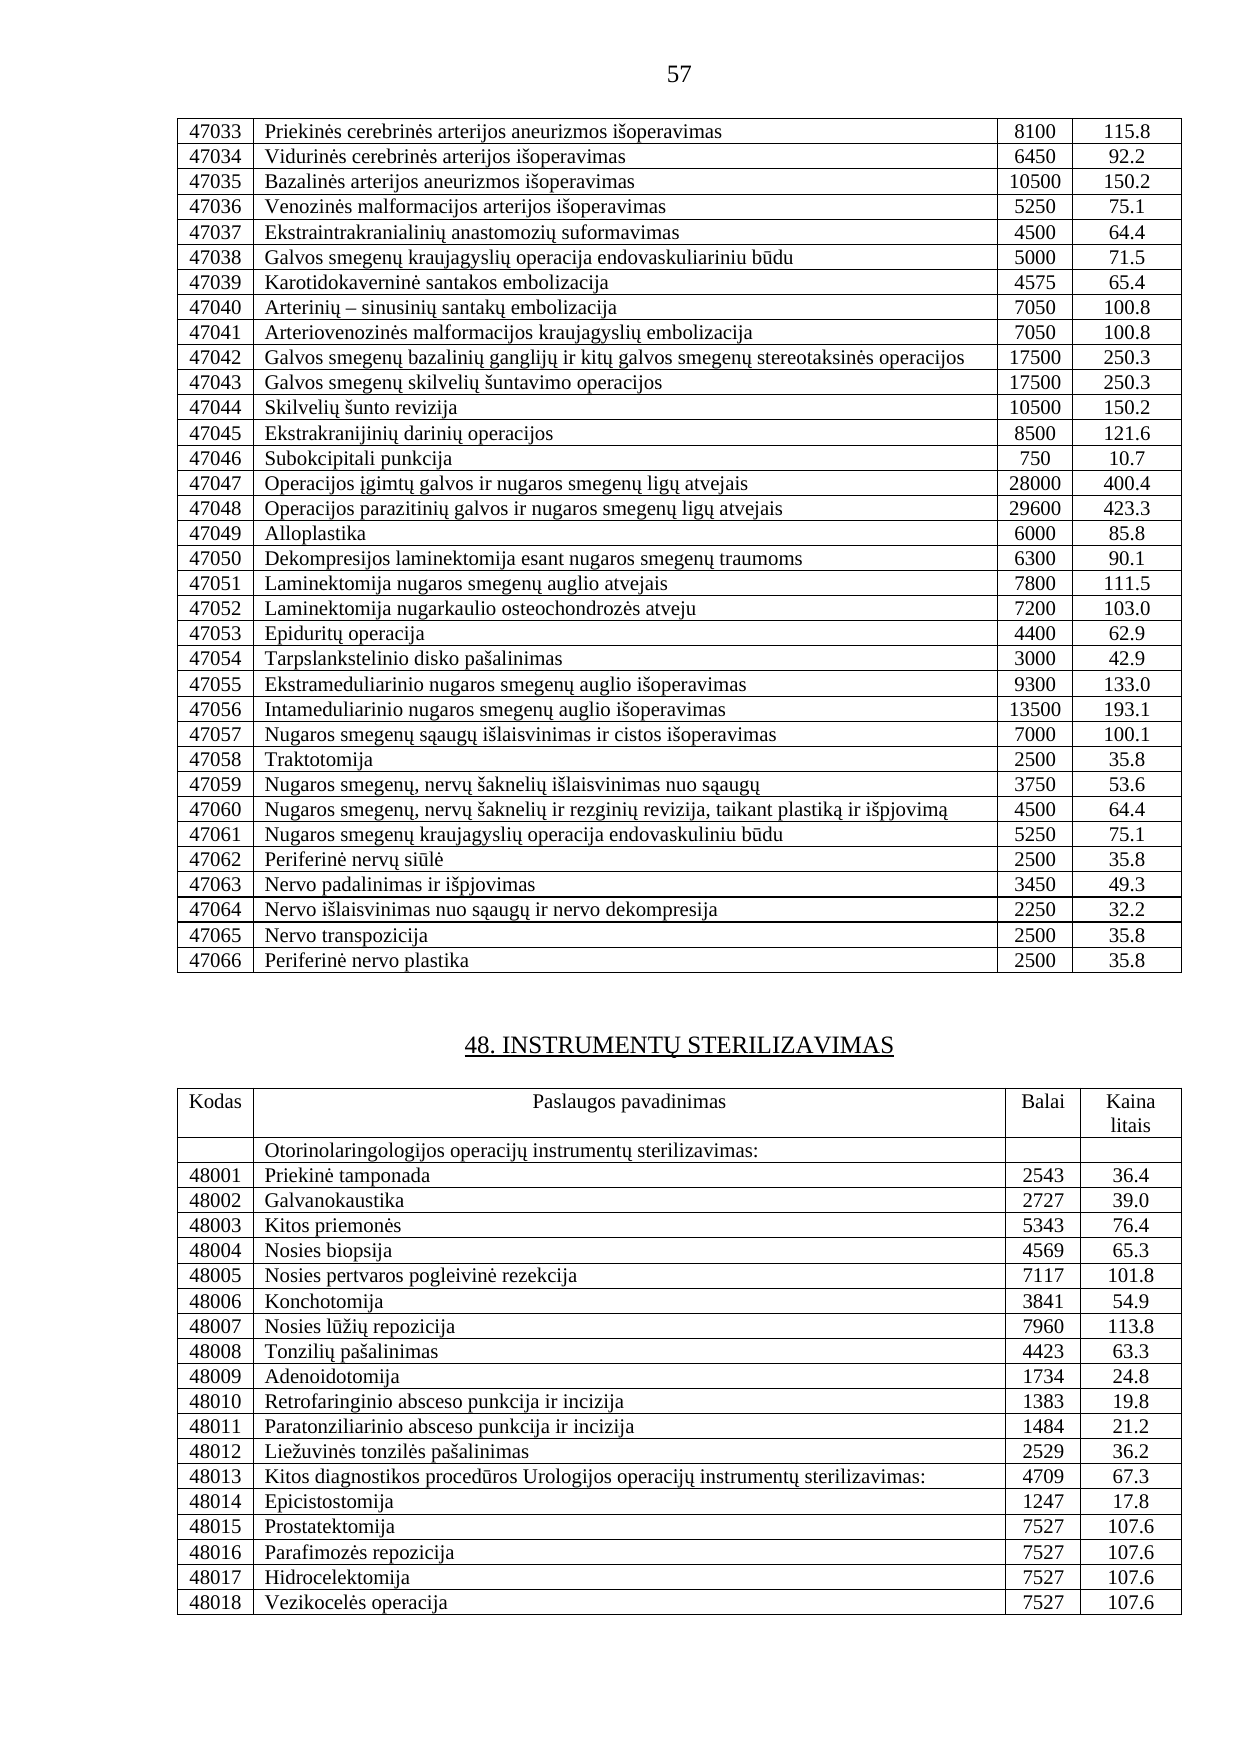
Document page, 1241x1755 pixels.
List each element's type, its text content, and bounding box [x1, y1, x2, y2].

table_cell 48004 [178, 1238, 253, 1262]
table_cell 4400 [998, 621, 1072, 645]
table_cell Konchotomija [254, 1289, 1005, 1313]
table_cell 47048 [178, 496, 253, 520]
table_cell Intameduliarinio nugaros smegenų auglio išoperavimas [254, 697, 997, 721]
table_cell 193.1 [1073, 697, 1181, 721]
table_cell 35.8 [1073, 747, 1181, 771]
table_cell 47045 [178, 420, 253, 444]
table_cell Arterinių – sinusinių santakų embolizacija [254, 295, 997, 319]
table_cell 48016 [178, 1540, 253, 1564]
table_cell 24.8 [1081, 1364, 1181, 1388]
table_cell 1484 [1006, 1414, 1080, 1438]
table_cell Priekinės cerebrinės arterijos aneurizmos išoperavimas [254, 119, 997, 143]
table_cell 6450 [998, 144, 1072, 168]
table_cell 2500 [998, 948, 1072, 972]
table_cell Karotidokaverninė santakos embolizacija [254, 270, 997, 294]
table_cell 107.6 [1081, 1540, 1181, 1564]
table_cell 48001 [178, 1163, 253, 1187]
table_cell 2500 [998, 847, 1072, 871]
table_cell 47034 [178, 144, 253, 168]
table_cell 47058 [178, 747, 253, 771]
table_cell Bazalinės arterijos aneurizmos išoperavimas [254, 169, 997, 193]
table_cell 150.2 [1073, 169, 1181, 193]
table_cell 10500 [998, 395, 1072, 419]
table_cell Adenoidotomija [254, 1364, 1005, 1388]
table_cell [1006, 1138, 1080, 1162]
table_cell 4569 [1006, 1238, 1080, 1262]
table_header Paslaugos pavadinimas [254, 1089, 1005, 1137]
table_cell 2727 [1006, 1188, 1080, 1212]
table_cell 85.8 [1073, 521, 1181, 545]
table_cell Nosies biopsija [254, 1238, 1005, 1262]
table_cell Nervo padalinimas ir išpjovimas [254, 872, 997, 896]
table_cell 250.3 [1073, 370, 1181, 394]
table_cell Galvos smegenų kraujagyslių operacija endovaskuliariniu būdu [254, 245, 997, 269]
table_cell 39.0 [1081, 1188, 1181, 1212]
table_cell 7960 [1006, 1314, 1080, 1338]
table_cell 6000 [998, 521, 1072, 545]
table_cell 17500 [998, 370, 1072, 394]
table_cell 10.7 [1073, 446, 1181, 469]
table_cell 29600 [998, 496, 1072, 520]
table_cell 107.6 [1081, 1515, 1181, 1538]
table_cell Skilvelių šunto revizija [254, 395, 997, 419]
table_cell Periferinė nervų siūlė [254, 847, 997, 871]
table_cell 47054 [178, 646, 253, 670]
table_cell 48018 [178, 1590, 253, 1614]
table_cell 47035 [178, 169, 253, 193]
table_cell 3841 [1006, 1289, 1080, 1313]
table_cell Nervo išlaisvinimas nuo sąaugų ir nervo dekompresija [254, 898, 997, 921]
table_cell Operacijos parazitinių galvos ir nugaros smegenų ligų atvejais [254, 496, 997, 520]
table_cell 1734 [1006, 1364, 1080, 1388]
table_cell 100.8 [1073, 295, 1181, 319]
table_cell Nugaros smegenų sąaugų išlaisvinimas ir cistos išoperavimas [254, 722, 997, 746]
table_cell 100.8 [1073, 320, 1181, 344]
table_cell 17.8 [1081, 1489, 1181, 1513]
table_cell 4423 [1006, 1339, 1080, 1363]
table_cell 103.0 [1073, 596, 1181, 620]
table_cell 5000 [998, 245, 1072, 269]
table_cell 13500 [998, 697, 1072, 721]
table_cell Operacijos įgimtų galvos ir nugaros smegenų ligų atvejais [254, 471, 997, 495]
table_cell Vezikocelės operacija [254, 1590, 1005, 1614]
table_cell 47055 [178, 671, 253, 696]
table_cell 111.5 [1073, 571, 1181, 595]
table_cell 5250 [998, 822, 1072, 846]
table_cell 64.4 [1073, 797, 1181, 821]
table_cell 32.2 [1073, 898, 1181, 921]
table_cell 48007 [178, 1314, 253, 1338]
table_cell Tarpslankstelinio disko pašalinimas [254, 646, 997, 670]
table_cell 10500 [998, 169, 1072, 193]
table_cell 47051 [178, 571, 253, 595]
table_cell 1247 [1006, 1489, 1080, 1513]
table_cell 107.6 [1081, 1590, 1181, 1614]
table_cell 64.4 [1073, 220, 1181, 244]
table_cell 5343 [1006, 1213, 1080, 1237]
table_cell Retrofaringinio absceso punkcija ir incizija [254, 1389, 1005, 1413]
table_cell Venozinės malformacijos arterijos išoperavimas [254, 195, 997, 218]
table_cell [1081, 1138, 1181, 1162]
text 48. INSTRUMENTŲ STERILIZAVIMAS [177, 1030, 1181, 1059]
table_cell 115.8 [1073, 119, 1181, 143]
table_cell 101.8 [1081, 1264, 1181, 1287]
table_cell Kitos diagnostikos procedūros Urologijos operacijų instrumentų sterilizavimas: [254, 1464, 1005, 1488]
table_cell 107.6 [1081, 1565, 1181, 1589]
table_cell 7527 [1006, 1565, 1080, 1589]
table_cell 75.1 [1073, 195, 1181, 218]
table_cell 3750 [998, 772, 1072, 796]
table_cell 750 [998, 446, 1072, 469]
table_cell 47065 [178, 923, 253, 947]
table_cell 2543 [1006, 1163, 1080, 1187]
table_cell 47053 [178, 621, 253, 645]
table_cell 92.2 [1073, 144, 1181, 168]
table_cell 63.3 [1081, 1339, 1181, 1363]
table_cell 48008 [178, 1339, 253, 1363]
table_cell 48017 [178, 1565, 253, 1589]
table_cell 67.3 [1081, 1464, 1181, 1488]
table_cell 76.4 [1081, 1213, 1181, 1237]
table_cell [178, 1138, 253, 1162]
table_cell 48012 [178, 1439, 253, 1463]
table_cell Nugaros smegenų, nervų šaknelių išlaisvinimas nuo sąaugų [254, 772, 997, 796]
table_cell 47047 [178, 471, 253, 495]
table_cell 47037 [178, 220, 253, 244]
table_cell 47049 [178, 521, 253, 545]
table_cell 48009 [178, 1364, 253, 1388]
table_cell 47062 [178, 847, 253, 871]
table_cell 17500 [998, 345, 1072, 369]
table_cell 42.9 [1073, 646, 1181, 670]
table_cell Laminektomija nugaros smegenų auglio atvejais [254, 571, 997, 595]
table_cell 7050 [998, 295, 1072, 319]
table_cell 35.8 [1073, 923, 1181, 947]
table_header Kaina litais [1081, 1089, 1181, 1137]
table_cell 8100 [998, 119, 1072, 143]
table_cell 7527 [1006, 1515, 1080, 1538]
table_cell 48011 [178, 1414, 253, 1438]
table_cell Nosies lūžių repozicija [254, 1314, 1005, 1338]
table_cell 47041 [178, 320, 253, 344]
table_cell 250.3 [1073, 345, 1181, 369]
table_cell Hidrocelektomija [254, 1565, 1005, 1589]
table_cell 121.6 [1073, 420, 1181, 444]
table_cell 47038 [178, 245, 253, 269]
table_cell 47033 [178, 119, 253, 143]
table_cell 71.5 [1073, 245, 1181, 269]
table_cell Tonzilių pašalinimas [254, 1339, 1005, 1363]
table_header Balai [1006, 1089, 1080, 1137]
table_cell 21.2 [1081, 1414, 1181, 1438]
table_cell 4500 [998, 797, 1072, 821]
table_cell Galvos smegenų bazalinių ganglijų ir kitų galvos smegenų stereotaksinės operacijos [254, 345, 997, 369]
table_cell 47061 [178, 822, 253, 846]
table_cell 47060 [178, 797, 253, 821]
table_cell Galvos smegenų skilvelių šuntavimo operacijos [254, 370, 997, 394]
table_cell 47063 [178, 872, 253, 896]
table_cell 4709 [1006, 1464, 1080, 1488]
table_cell Kitos priemonės [254, 1213, 1005, 1237]
table_cell 4500 [998, 220, 1072, 244]
table_cell Liežuvinės tonzilės pašalinimas [254, 1439, 1005, 1463]
table_cell 49.3 [1073, 872, 1181, 896]
table_cell 48015 [178, 1515, 253, 1538]
table_header Kodas [178, 1089, 253, 1137]
table_cell 48014 [178, 1489, 253, 1513]
table_cell Nervo transpozicija [254, 923, 997, 947]
table_cell 3000 [998, 646, 1072, 670]
table_cell 423.3 [1073, 496, 1181, 520]
table_cell 65.3 [1081, 1238, 1181, 1262]
table_cell 47050 [178, 546, 253, 570]
table_cell 47036 [178, 195, 253, 218]
table_cell 28000 [998, 471, 1072, 495]
table_cell Nosies pertvaros pogleivinė rezekcija [254, 1264, 1005, 1287]
table_cell 47042 [178, 345, 253, 369]
table_cell 47059 [178, 772, 253, 796]
table_cell 6300 [998, 546, 1072, 570]
table_cell Dekompresijos laminektomija esant nugaros smegenų traumoms [254, 546, 997, 570]
table_cell 2529 [1006, 1439, 1080, 1463]
table_cell 400.4 [1073, 471, 1181, 495]
table_cell Alloplastika [254, 521, 997, 545]
table_cell 7200 [998, 596, 1072, 620]
table_cell 5250 [998, 195, 1072, 218]
table_cell 47039 [178, 270, 253, 294]
table_cell Ekstrakranijinių darinių operacijos [254, 420, 997, 444]
table_cell 47046 [178, 446, 253, 469]
table_cell 48003 [178, 1213, 253, 1237]
table_cell 47057 [178, 722, 253, 746]
table_cell 48010 [178, 1389, 253, 1413]
table_cell 8500 [998, 420, 1072, 444]
table_cell Arteriovenozinės malformacijos kraujagyslių embolizacija [254, 320, 997, 344]
table_cell 7527 [1006, 1540, 1080, 1564]
table_cell 7117 [1006, 1264, 1080, 1287]
table_cell 3450 [998, 872, 1072, 896]
table_cell 2250 [998, 898, 1072, 921]
table_cell Ekstrameduliarinio nugaros smegenų auglio išoperavimas [254, 671, 997, 696]
table_cell 2500 [998, 747, 1072, 771]
table_cell 2500 [998, 923, 1072, 947]
table_cell 150.2 [1073, 395, 1181, 419]
table_cell Priekinė tamponada [254, 1163, 1005, 1187]
table_cell 53.6 [1073, 772, 1181, 796]
table_cell 48002 [178, 1188, 253, 1212]
table_cell 7050 [998, 320, 1072, 344]
table_cell 7800 [998, 571, 1072, 595]
table_cell 47043 [178, 370, 253, 394]
table_cell 47056 [178, 697, 253, 721]
table_cell 48005 [178, 1264, 253, 1287]
table_cell 7000 [998, 722, 1072, 746]
table_cell 19.8 [1081, 1389, 1181, 1413]
table_cell Subokcipitali punkcija [254, 446, 997, 469]
table_cell 54.9 [1081, 1289, 1181, 1313]
table_cell 47064 [178, 898, 253, 921]
table_cell Laminektomija nugarkaulio osteochondrozės atveju [254, 596, 997, 620]
table_cell 47044 [178, 395, 253, 419]
table_cell 75.1 [1073, 822, 1181, 846]
table_cell 133.0 [1073, 671, 1181, 696]
table_cell 90.1 [1073, 546, 1181, 570]
table_cell Otorinolaringologijos operacijų instrumentų sterilizavimas: [254, 1138, 1005, 1162]
table_cell Parafimozės repozicija [254, 1540, 1005, 1564]
table_cell 113.8 [1081, 1314, 1181, 1338]
table_cell 36.2 [1081, 1439, 1181, 1463]
table_cell 35.8 [1073, 948, 1181, 972]
table_cell Vidurinės cerebrinės arterijos išoperavimas [254, 144, 997, 168]
table_cell 100.1 [1073, 722, 1181, 746]
table_cell Traktotomija [254, 747, 997, 771]
table_cell 65.4 [1073, 270, 1181, 294]
table_cell 36.4 [1081, 1163, 1181, 1187]
table_cell 47066 [178, 948, 253, 972]
table_cell 47052 [178, 596, 253, 620]
table_cell 48006 [178, 1289, 253, 1313]
table_cell Prostatektomija [254, 1515, 1005, 1538]
table_cell 48013 [178, 1464, 253, 1488]
table_cell 62.9 [1073, 621, 1181, 645]
table_cell 47040 [178, 295, 253, 319]
table_cell Nugaros smegenų, nervų šaknelių ir rezginių revizija, taikant plastiką ir išpjovimą [254, 797, 997, 821]
table_cell Paratonziliarinio absceso punkcija ir incizija [254, 1414, 1005, 1438]
table_cell 1383 [1006, 1389, 1080, 1413]
table_cell 9300 [998, 671, 1072, 696]
table_cell 7527 [1006, 1590, 1080, 1614]
table_cell Galvanokaustika [254, 1188, 1005, 1212]
table_cell 35.8 [1073, 847, 1181, 871]
table_cell Ekstraintrakranialinių anastomozių suformavimas [254, 220, 997, 244]
table_cell Nugaros smegenų kraujagyslių operacija endovaskuliniu būdu [254, 822, 997, 846]
table_cell Periferinė nervo plastika [254, 948, 997, 972]
table_cell 4575 [998, 270, 1072, 294]
table_cell Epiduritų operacija [254, 621, 997, 645]
table_cell Epicistostomija [254, 1489, 1005, 1513]
